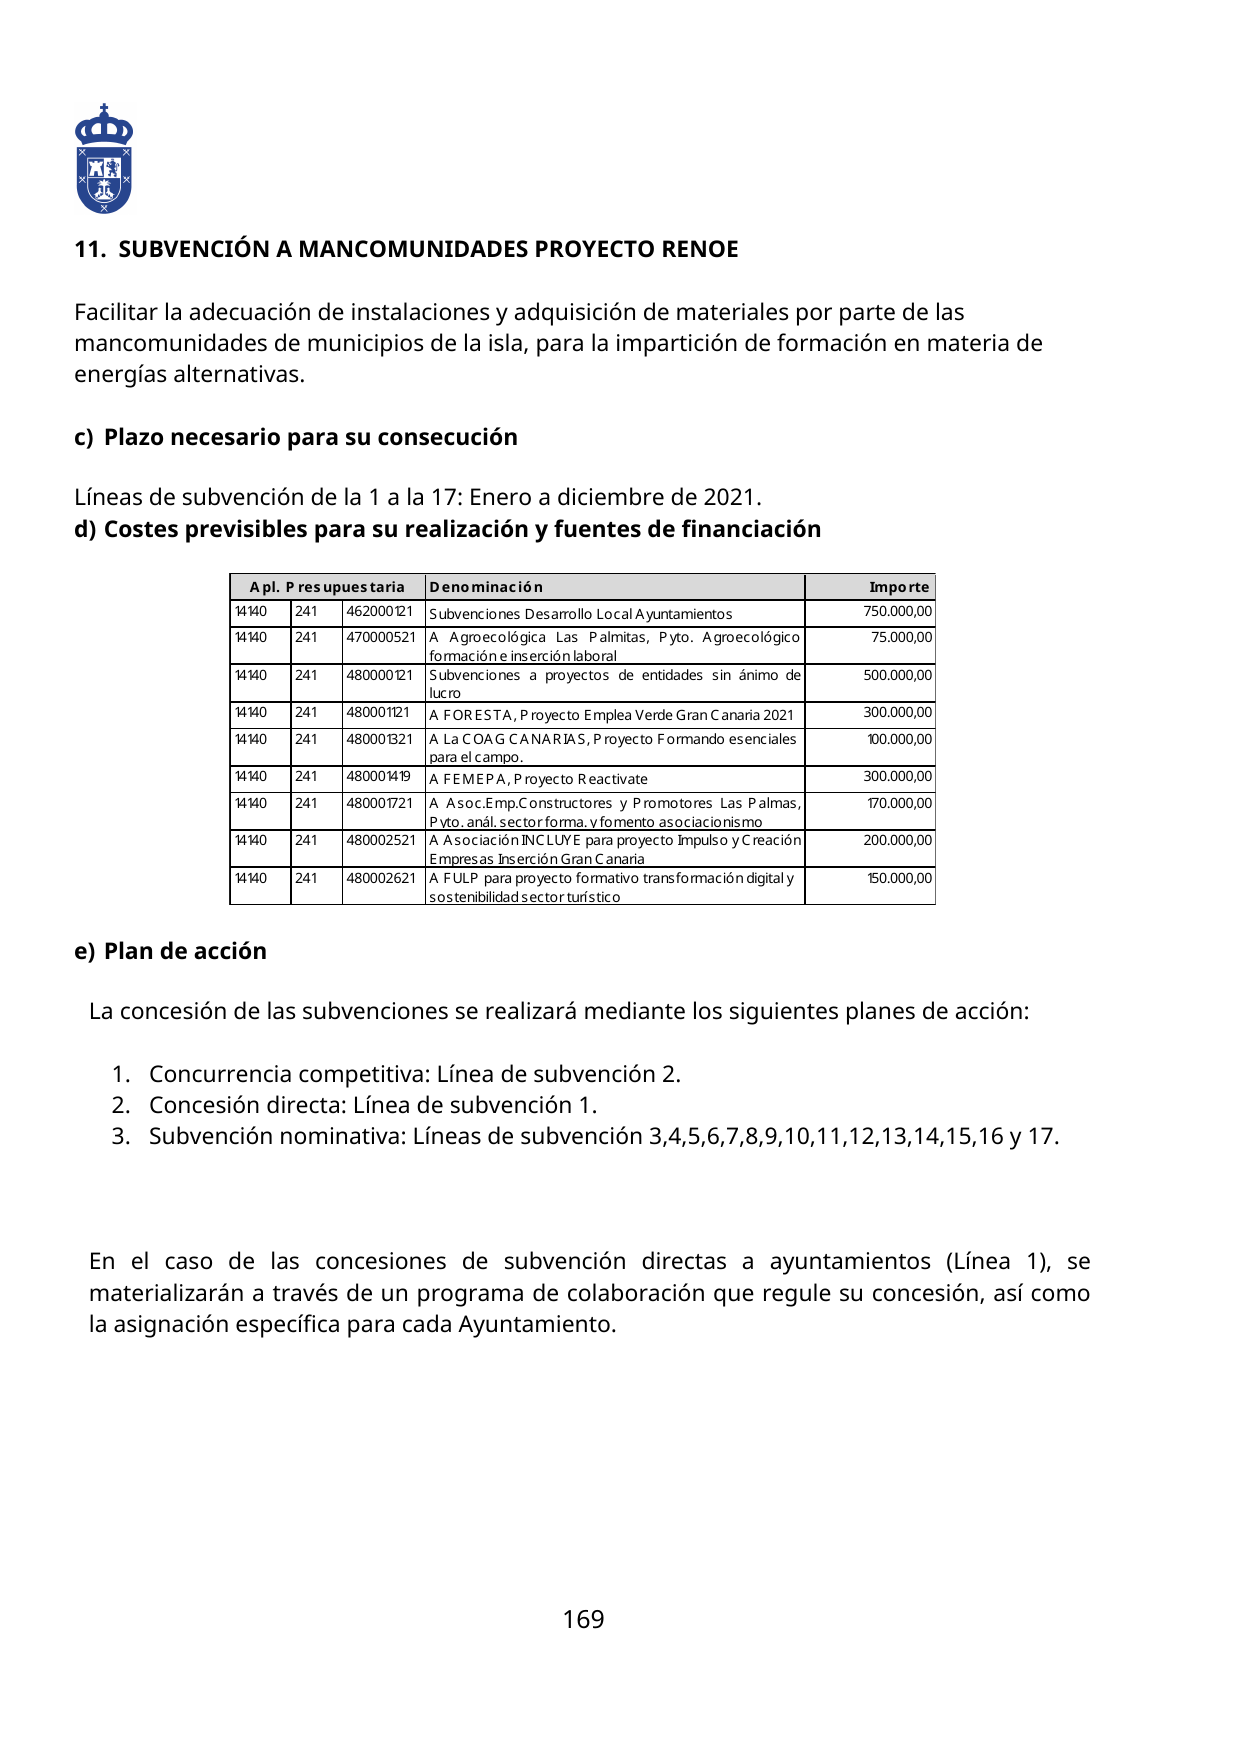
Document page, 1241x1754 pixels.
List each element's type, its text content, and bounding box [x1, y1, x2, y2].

list Costes previsibles para su realización y fuentes de financiación [74, 512, 1092, 544]
list Subvención nominativa: Líneas de subvención 3,4,5,6,7,8,9,10,11,12,13,14,15,16 y 17. [111, 1120, 1092, 1152]
text Facilitar la adecuación de instalaciones y adquisición de materiales por parte de las mancomunidades de municipios de la isla, para la impartición de formación en materia de energías alternativas. [74, 296, 1092, 389]
list SUBVENCIÓN A MANCOMUNIDADES PROYECTO RENOE [74, 233, 1092, 264]
list Concesión directa: Línea de subvención 1. [111, 1089, 1092, 1120]
text Líneas de subvención de la 1 a la 17: Enero a diciembre de 2021. [74, 481, 1092, 512]
list Concurrencia competitiva: Línea de subvención 2. [111, 1058, 1092, 1089]
text La concesión de las subvenciones se realizará mediante los siguientes planes de acción: [89, 995, 1092, 1027]
list Plazo necesario para su consecución [74, 421, 1092, 452]
picture [73, 102, 137, 215]
list Plan de acción [74, 935, 1092, 966]
text En el caso de las concesiones de subvención directas a ayuntamientos (Línea 1), se materializarán a través de un programa de colaboración que regule su concesión, así como la asignación específica para cada Ayuntamiento. [89, 1245, 1092, 1339]
